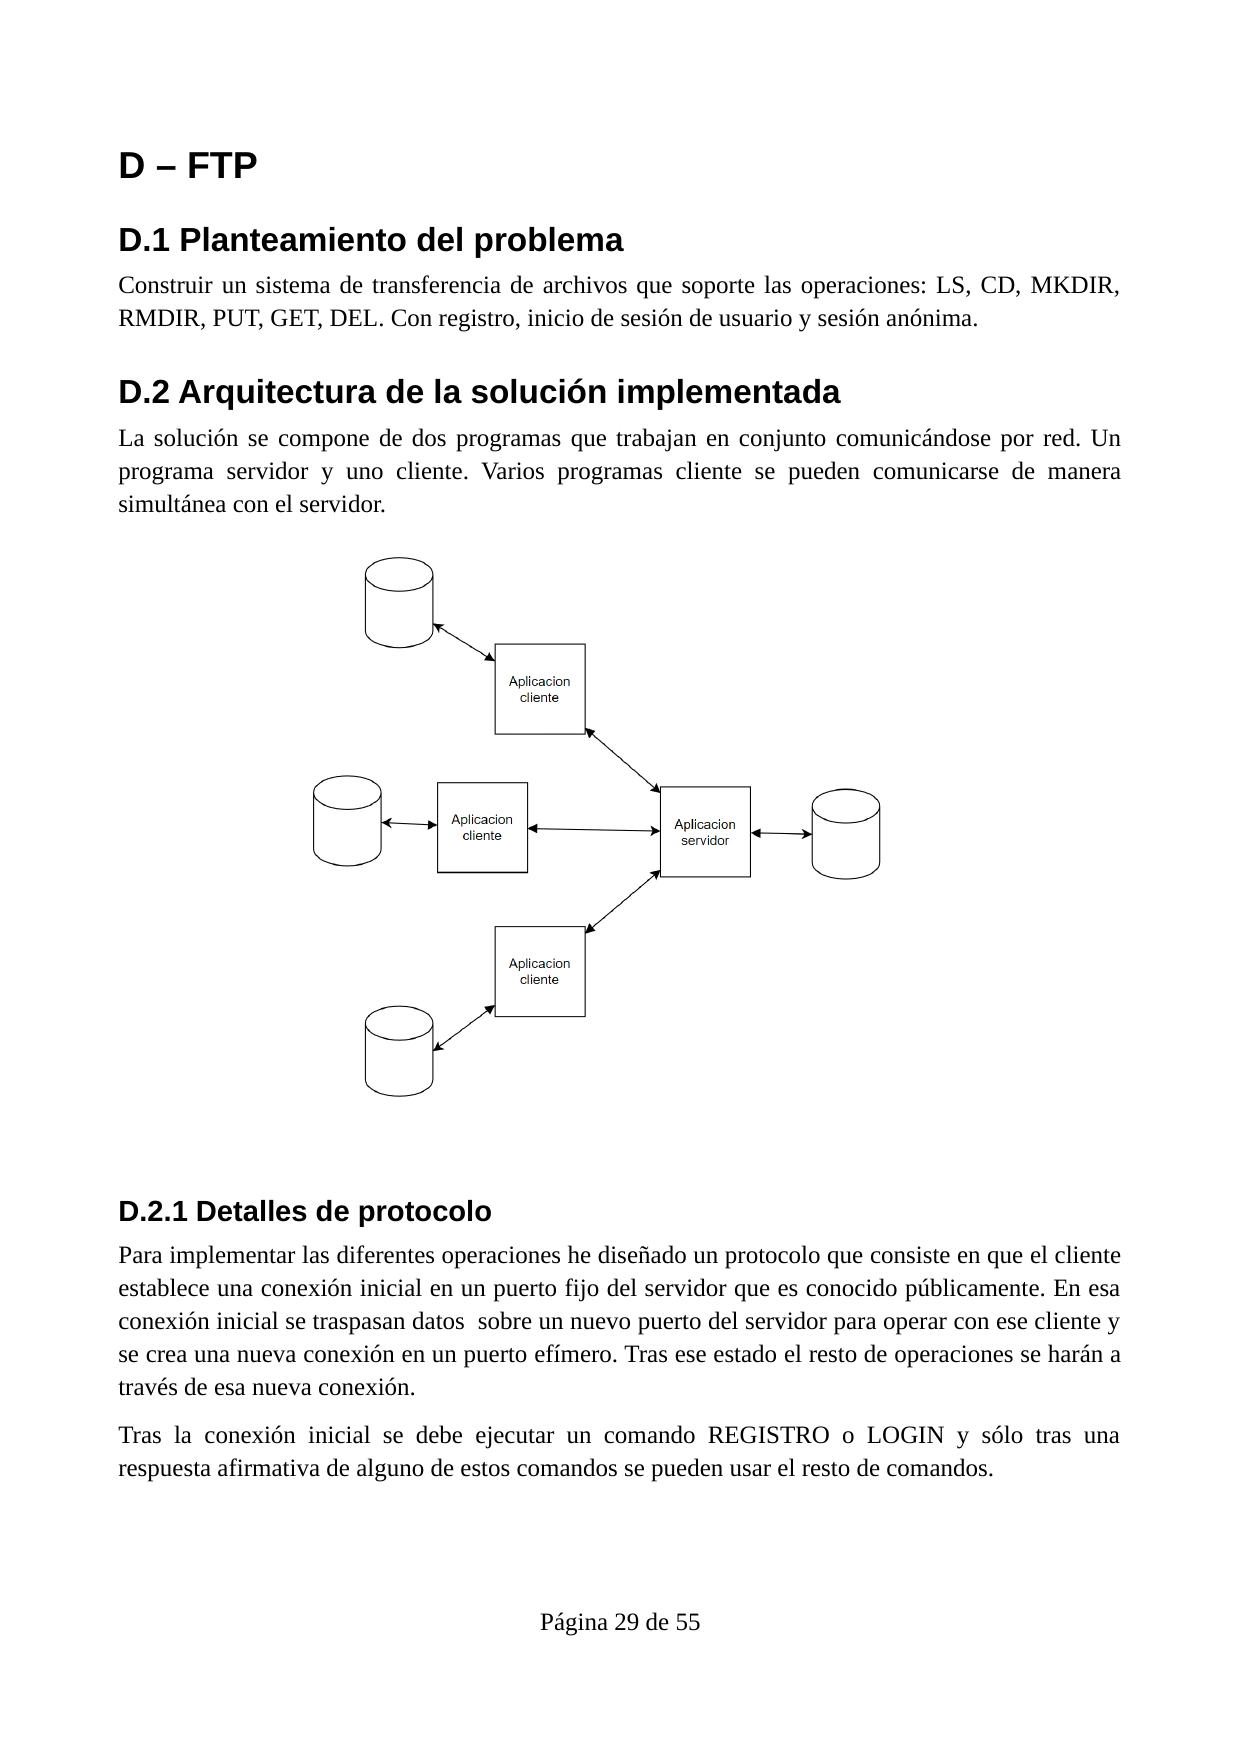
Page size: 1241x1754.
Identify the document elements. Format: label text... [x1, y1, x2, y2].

text Construir un sistema de transferencia de archivos que soporte las operaciones: LS, CD, MKDIR, RMDIR, PUT, GET, DEL. Con registro, inicio de sesión de usuario y sesión anónima. [118, 271, 1122, 332]
picture [302, 548, 891, 1114]
subtitle D.2.1 Detalles de protocolo [118, 1194, 1122, 1228]
subtitle D.2 Arquitectura de la solución implementada [118, 372, 1122, 410]
text Tras la conexión inicial se debe ejecutar un comando REGISTRO o LOGIN y sólo tras una respuesta afirmativa de alguno de estos comandos se pueden usar el resto de comandos. [118, 1420, 1122, 1482]
subtitle D – FTP [118, 143, 1122, 186]
text Para implementar las diferentes operaciones he diseñado un protocolo que consiste en que el cliente establece una conexión inicial en un puerto fijo del servidor que es conocido públicamente. En esa conexión inicial se traspasan datos sobre un nuevo puerto del servidor para operar con ese cliente y se crea una nueva conexión en un puerto efímero. Tras ese estado el resto de operaciones se harán a través de esa nueva conexión. [118, 1240, 1122, 1401]
subtitle D.1 Planteamiento del problema [118, 219, 1122, 258]
text La solución se compone de dos programas que trabajan en conjunto comunicándose por red. Un programa servidor y uno cliente. Varios programas cliente se pueden comunicarse de manera simultánea con el servidor. [118, 423, 1122, 518]
